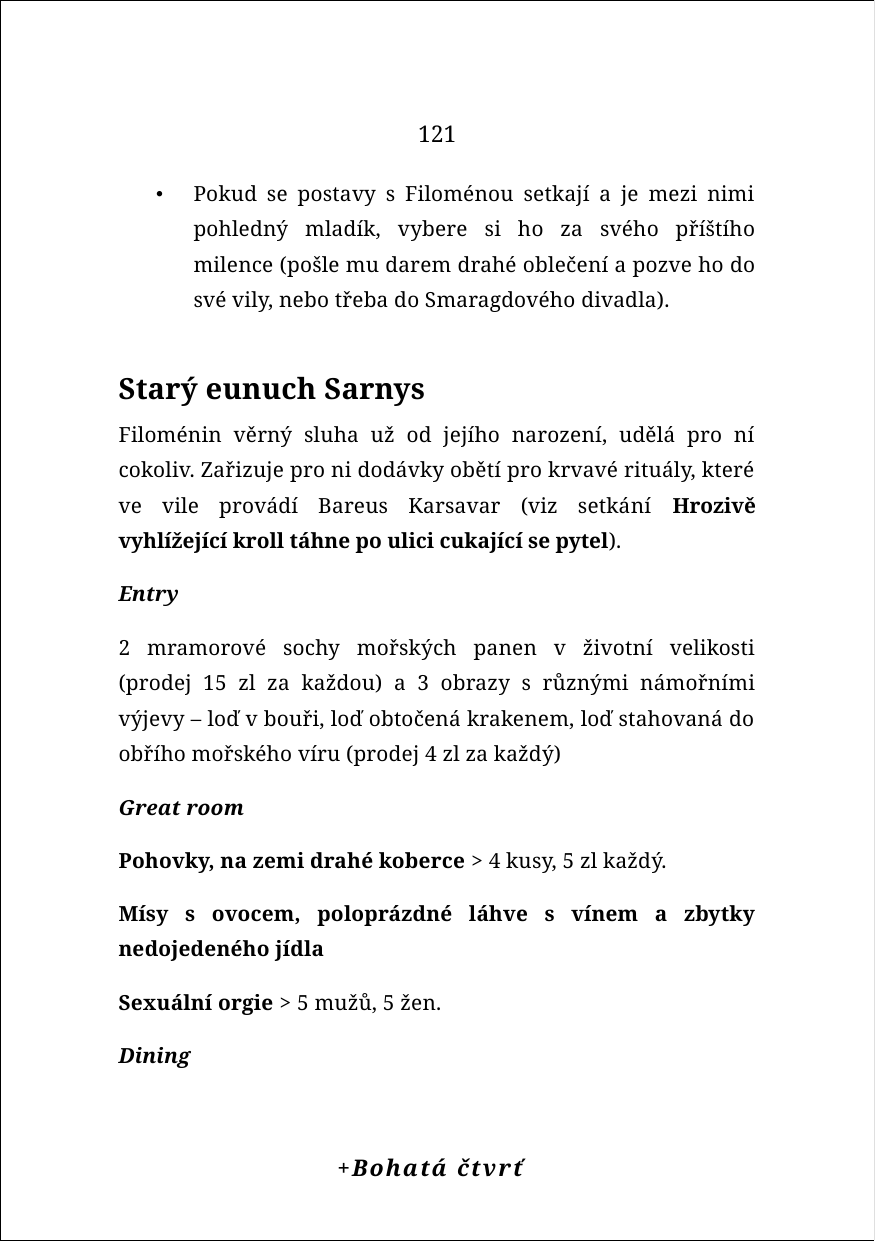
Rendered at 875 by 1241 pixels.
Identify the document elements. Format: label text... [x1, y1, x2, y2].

text 2 mramorové sochy mořských panen v životní velikosti (prodej 15 zl za každou) a 3 obrazy s různými námořními výjevy – loď v bouři, loď obtočená krakenem, loď stahovaná do obřího mořského víru (prodej 4 zl za každý) [118, 633, 756, 768]
subtitle Starý eunuch Sarnys [118, 368, 756, 408]
list Pokud se postavy s Filoménou setkají a je mezi nimi pohledný mladík, vybere si ho za svého příštího milence (pošle mu darem drahé oblečení a pozve ho do své vily, nebo třeba do Smaragdového divadla). [156, 179, 756, 314]
text Dining [118, 1041, 756, 1069]
text Sexuální orgie > 5 mužů, 5 žen. [118, 988, 756, 1016]
text Mísy s ovocem, poloprázdné láhve s vínem a zbytky nedojedeného jídla [118, 899, 756, 963]
text Entry [118, 579, 756, 608]
text Pohovky, na zemi drahé koberce > 4 kusy, 5 zl každý. [118, 846, 756, 874]
text Filoménin věrný sluha už od jejího narození, udělá pro ní cokoliv. Zařizuje pro ni dodávky obětí pro krvavé rituály, které ve vile provádí Bareus Karsavar (viz setkání Hrozivě vyhlížející kroll táhne po ulici cukající se pytel). [118, 420, 756, 555]
text Great room [118, 793, 756, 821]
